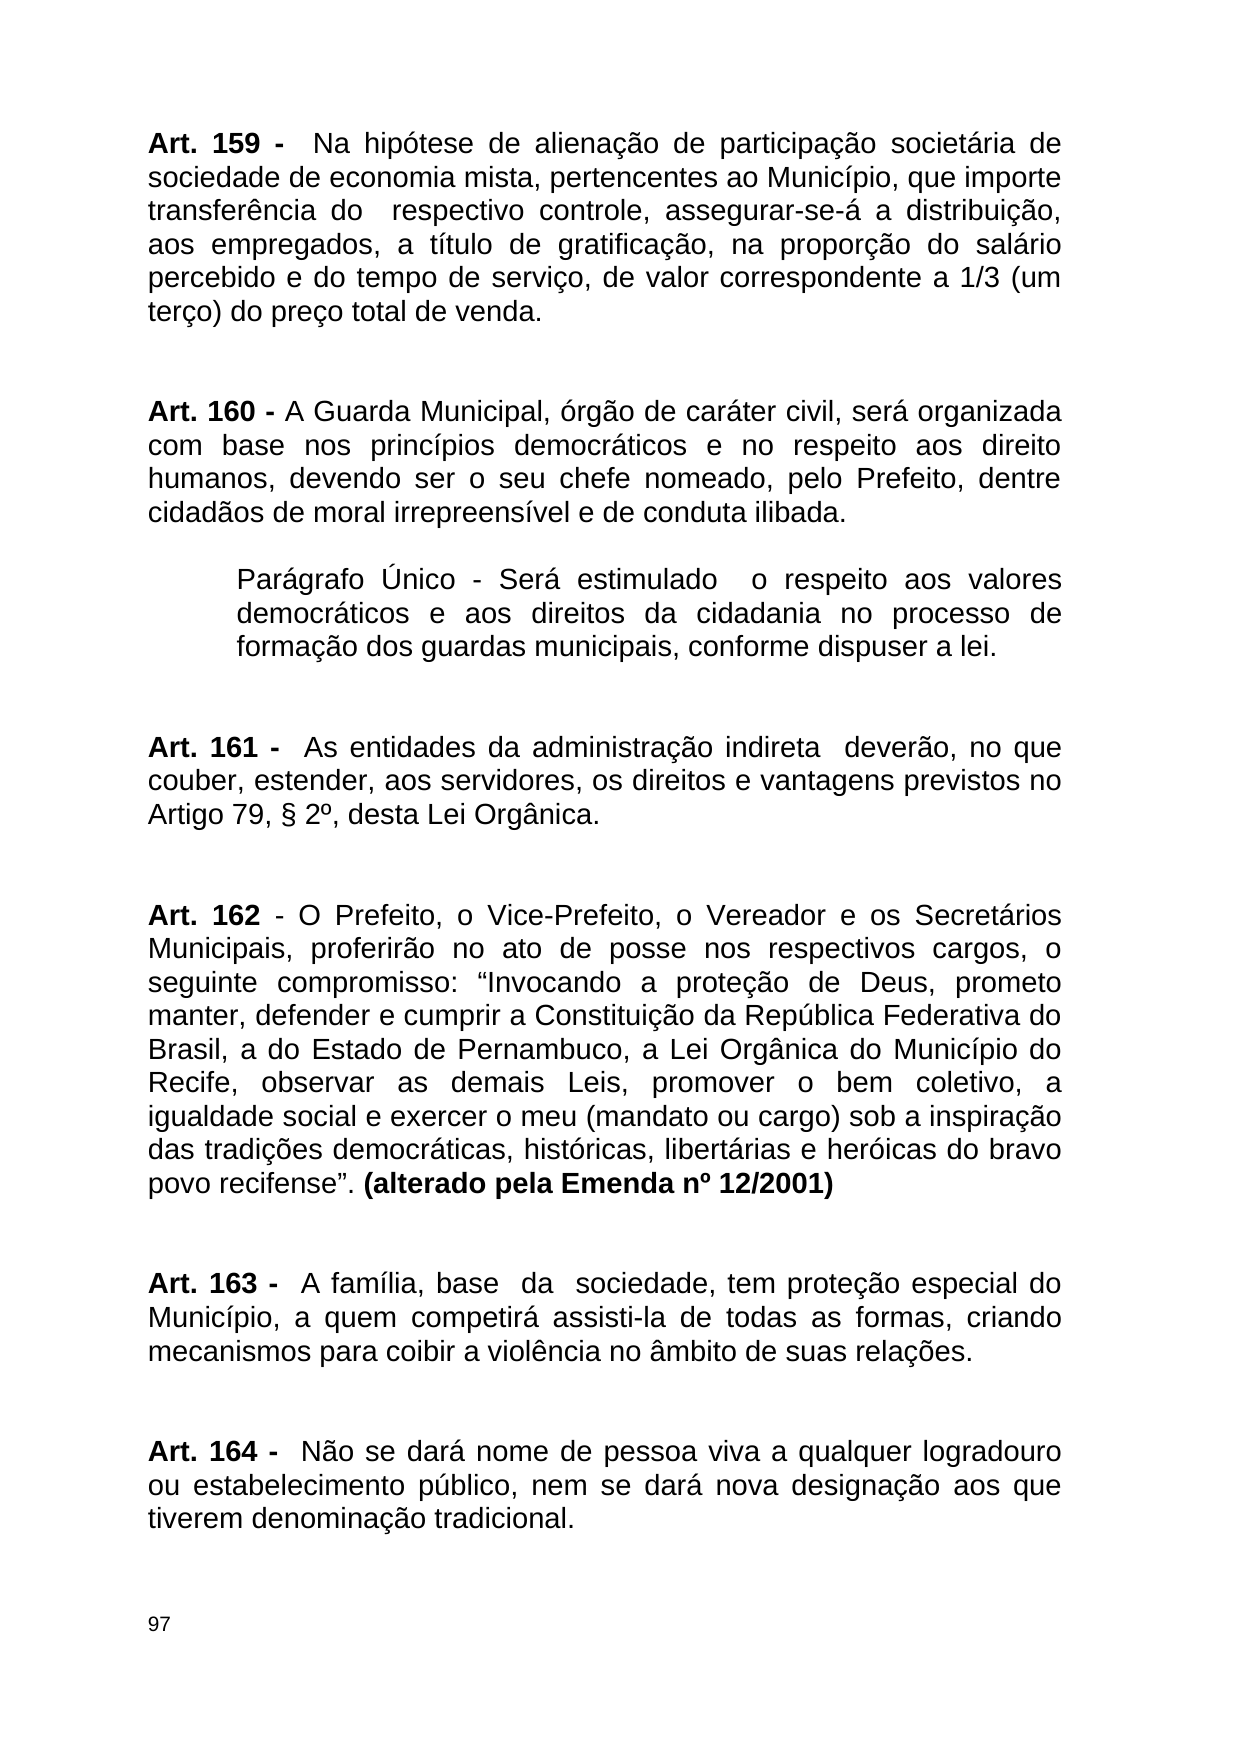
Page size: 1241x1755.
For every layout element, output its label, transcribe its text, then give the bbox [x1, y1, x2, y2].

text Art. 162 - O Prefeito, o Vice-Prefeito, o Vereador e os Secretários Municipais, proferirão no ato de posse nos respectivos cargos, o seguinte compromisso: “Invocando a proteção de Deus, prometo manter, defender e cumprir a Constituição da República Federativa do Brasil, a do Estado de Pernambuco, a Lei Orgânica do Município do Recife, observar as demais Leis, promover o bem coletivo, a igualdade social e exercer o meu (mandato ou cargo) sob a inspiração das tradições democráticas, históricas, libertárias e heróicas do bravo povo recifense”. (alterado pela Emenda nº 12/2001) [148, 898, 1063, 1199]
text Art. 164 - Não se dará nome de pessoa viva a qualquer logradouro ou estabelecimento público, nem se dará nova designação aos que tiverem denominação tradicional. [148, 1434, 1063, 1535]
text Art. 160 - A Guarda Municipal, órgão de caráter civil, será organizada com base nos princípios democráticos e no respeito aos direito humanos, devendo ser o seu chefe nomeado, pelo Prefeito, dentre cidadãos de moral irrepreensível e de conduta ilibada. [148, 394, 1063, 529]
text Art. 161 - As entidades da administração indireta deverão, no que couber, estender, aos servidores, os direitos e vantagens previstos no Artigo 79, § 2º, desta Lei Orgânica. [148, 730, 1063, 831]
text Parágrafo Único - Será estimulado o respeito aos valores democráticos e aos direitos da cidadania no processo de formação dos guardas municipais, conforme dispuser a lei. [236, 562, 1063, 663]
text Art. 163 - A família, base da sociedade, tem proteção especial do Município, a quem competirá assisti-la de todas as formas, criando mecanismos para coibir a violência no âmbito de suas relações. [148, 1267, 1063, 1367]
text Art. 159 - Na hipótese de alienação de participação societária de sociedade de economia mista, pertencentes ao Município, que importe transferência do respectivo controle, assegurar-se-á a distribuição, aos empregados, a título de gratificação, na proporção do salário percebido e do tempo de serviço, de valor correspondente a 1/3 (um terço) do preço total de venda. [148, 126, 1063, 327]
